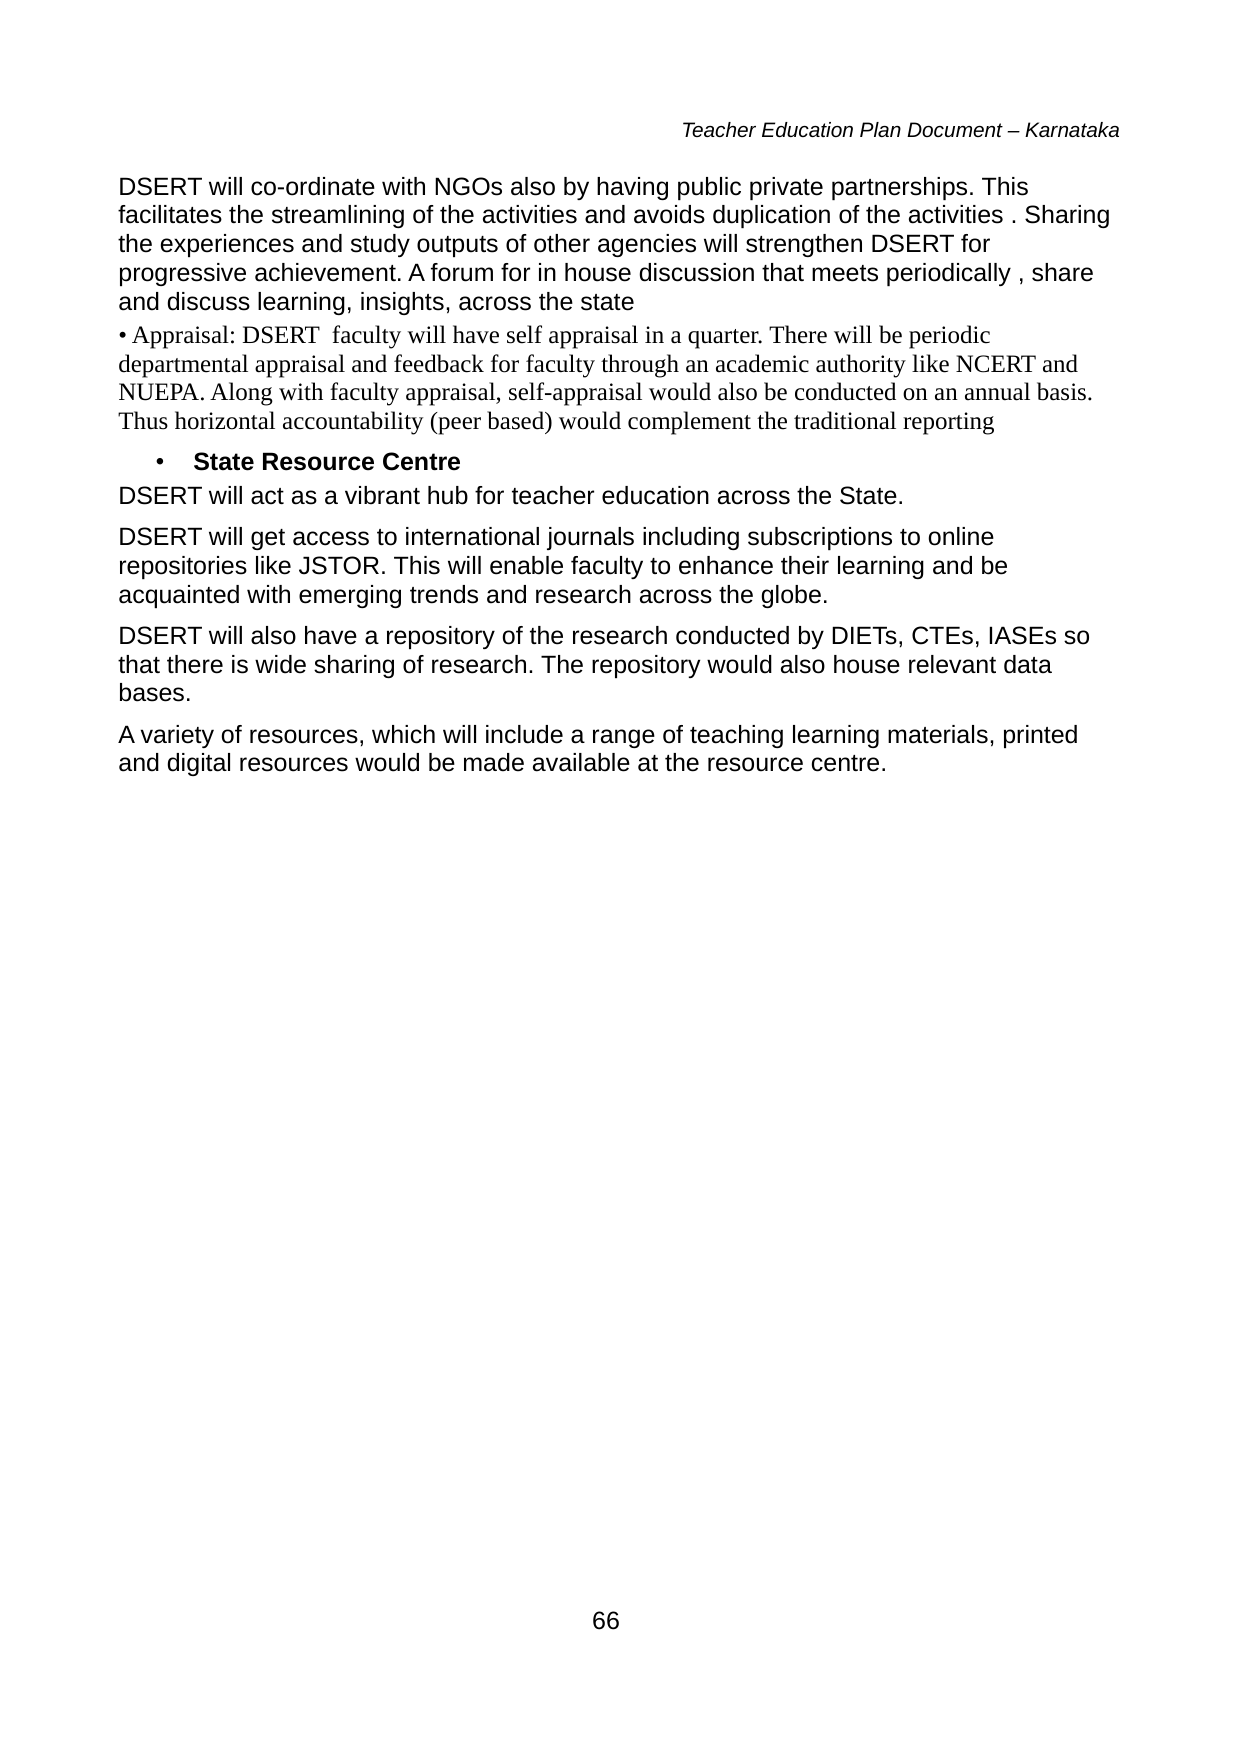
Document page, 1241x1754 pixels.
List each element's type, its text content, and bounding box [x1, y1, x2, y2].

text DSERT will get access to international journals including subscriptions to online repositories like JSTOR. This will enable faculty to enhance their learning and be acquainted with emerging trends and research across the globe. [118, 522, 1122, 608]
text DSERT will act as a vibrant hub for teacher education across the State. [118, 481, 1122, 509]
text DSERT will co-ordinate with NGOs also by having public private partnerships. This facilitates the streamlining of the activities and avoids duplication of the activities . Sharing the experiences and study outputs of other agencies will strengthen DSERT for progressive achievement. A forum for in house discussion that meets periodically , share and discuss learning, insights, across the state [118, 172, 1122, 315]
text DSERT will also have a repository of the research conducted by DIETs, CTEs, IASEs so that there is wide sharing of research. The repository would also house relevant data bases. [118, 621, 1122, 707]
list State Resource Centre [156, 447, 1122, 476]
text • Appraisal: DSERT faculty will have self appraisal in a quarter. There will be periodic departmental appraisal and feedback for faculty through an academic authority like NCERT and NUEPA. Along with faculty appraisal, self-appraisal would also be conducted on an annual basis. Thus horizontal accountability (peer based) would complement the traditional reporting [118, 320, 1122, 435]
text A variety of resources, which will include a range of teaching learning materials, printed and digital resources would be made available at the resource centre. [118, 719, 1122, 777]
